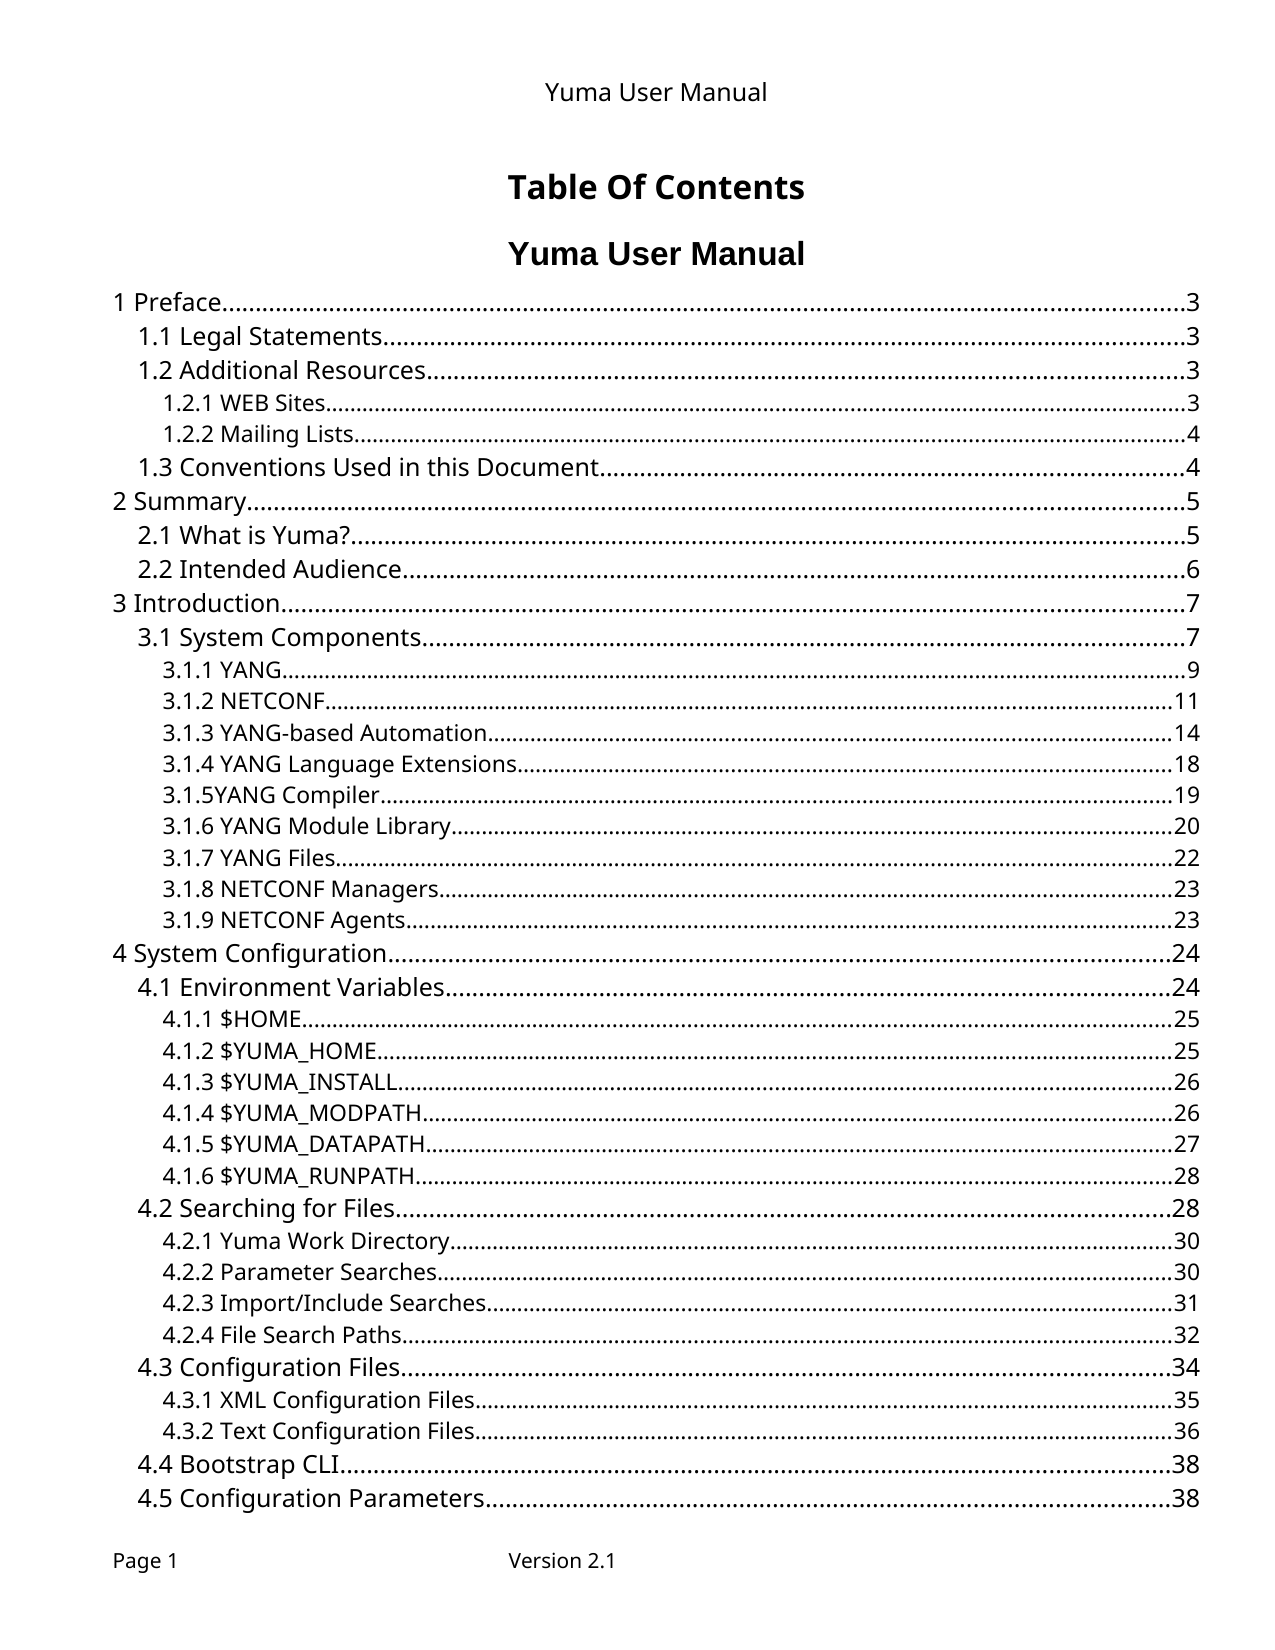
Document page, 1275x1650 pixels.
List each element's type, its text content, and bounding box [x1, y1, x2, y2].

text 3.1.4 YANG Language Extensions 18 [162, 748, 1200, 779]
text 3.1 System Components 7 [137, 620, 1200, 654]
text 2.1 What is Yuma? 5 [137, 518, 1200, 552]
text 4.5 Configuration Parameters 38 [137, 1481, 1200, 1514]
text 3.1.1 YANG 9 [162, 654, 1200, 685]
text 4.1.3 $YUMA_INSTALL 26 [162, 1066, 1200, 1097]
text 4.1.1 $HOME 25 [162, 1003, 1200, 1034]
text 3.1.7 YANG Files 22 [162, 841, 1200, 873]
text 3.1.2 NETCONF 11 [162, 685, 1200, 716]
text 3.1.8 NETCONF Managers 23 [162, 873, 1200, 904]
text 4.3.1 XML Configuration Files 35 [162, 1384, 1200, 1415]
text 1 Preface 3 [112, 285, 1200, 319]
text 4.1.6 $YUMA_RUNPATH 28 [162, 1159, 1200, 1191]
text 1.2.2 Mailing Lists 4 [162, 418, 1200, 449]
text 4.2.2 Parameter Searches 30 [162, 1256, 1200, 1287]
text 4.2.1 Yuma Work Directory 30 [162, 1225, 1200, 1256]
text 3.1.6 YANG Module Library 20 [162, 810, 1200, 841]
text 4.1 Environment Variables 24 [137, 969, 1200, 1003]
text 4 System Configuration 24 [112, 935, 1200, 969]
text 3 Introduction 7 [112, 586, 1200, 620]
text 2 Summary 5 [112, 484, 1200, 518]
text 3.1.5YANG Compiler 19 [162, 779, 1200, 810]
text 2.2 Intended Audience 6 [137, 552, 1200, 586]
title Table Of Contents [112, 163, 1200, 209]
text 1.2.1 WEB Sites 3 [162, 387, 1200, 418]
text 4.2 Searching for Files 28 [137, 1191, 1200, 1225]
text 1.3 Conventions Used in this Document 4 [137, 449, 1200, 484]
text 4.3 Configuration Files 34 [137, 1350, 1200, 1384]
subtitle Yuma User Manual [112, 234, 1200, 272]
text 4.2.3 Import/Include Searches 31 [162, 1287, 1200, 1319]
text 3.1.9 NETCONF Agents 23 [162, 904, 1200, 935]
text 4.1.4 $YUMA_MODPATH 26 [162, 1097, 1200, 1128]
text 4.1.5 $YUMA_DATAPATH 27 [162, 1128, 1200, 1159]
text 3.1.3 YANG-based Automation 14 [162, 716, 1200, 748]
text 4.2.4 File Search Paths 32 [162, 1319, 1200, 1350]
text 1.1 Legal Statements 3 [137, 319, 1200, 353]
text 4.1.2 $YUMA_HOME 25 [162, 1034, 1200, 1066]
text 4.4 Bootstrap CLI 38 [137, 1446, 1200, 1481]
text 4.3.2 Text Configuration Files 36 [162, 1415, 1200, 1446]
text 1.2 Additional Resources 3 [137, 353, 1200, 387]
